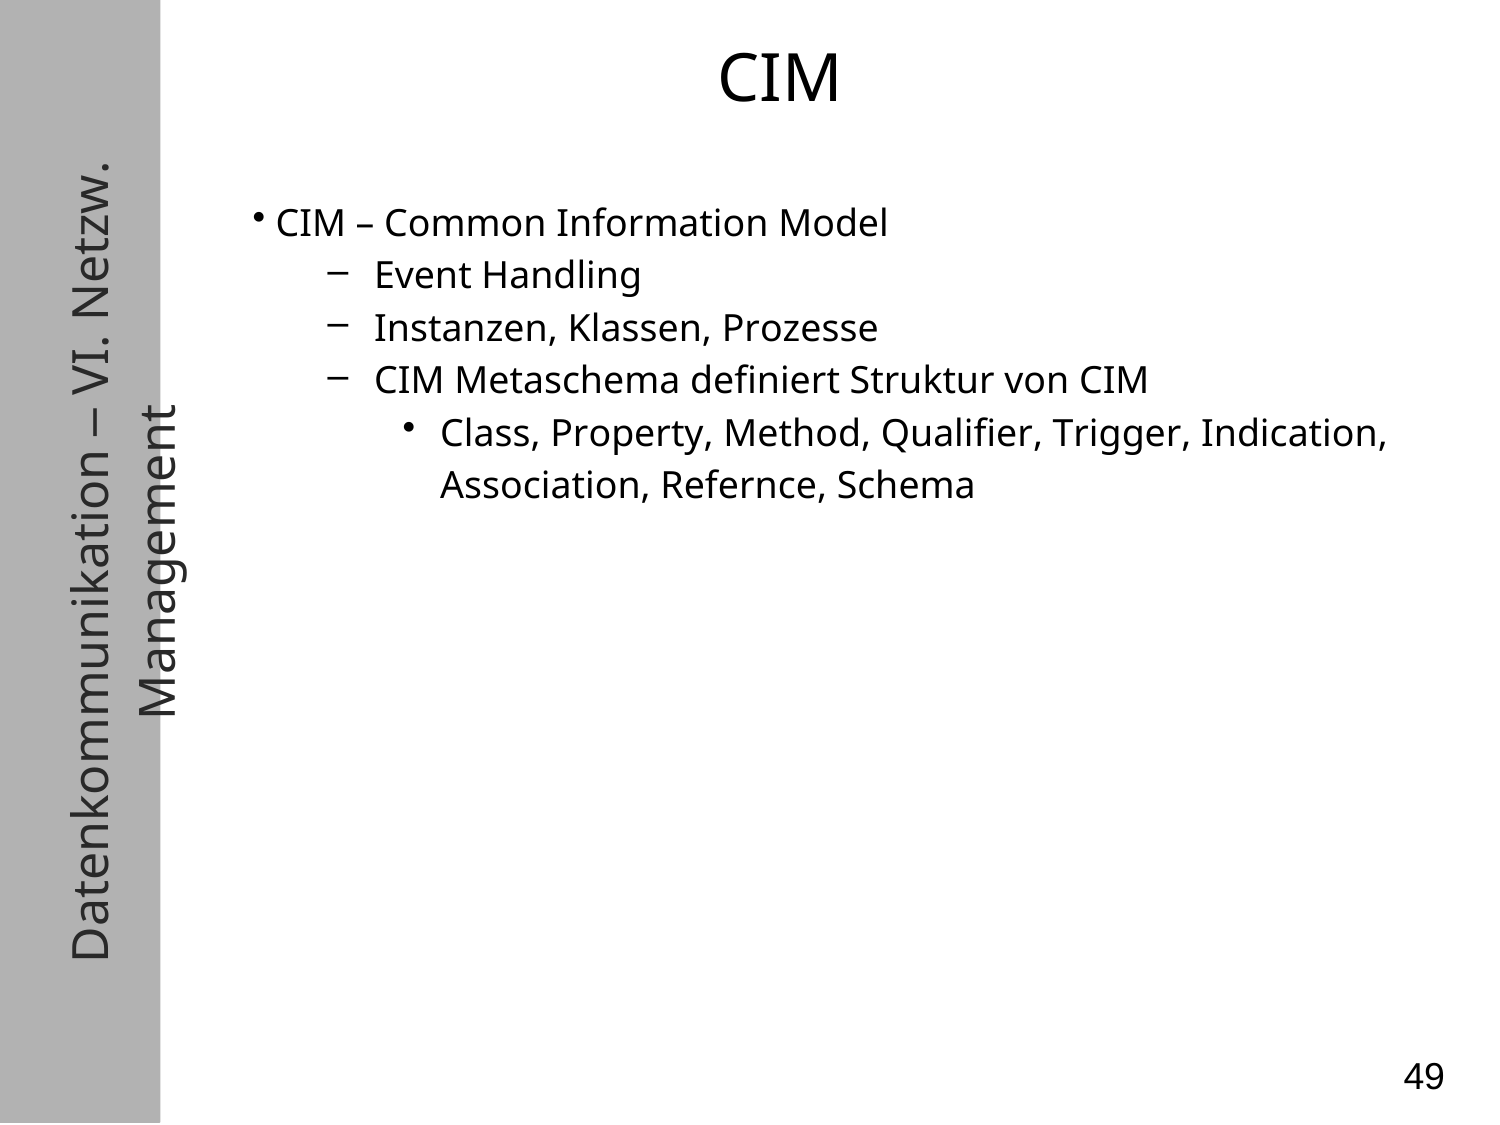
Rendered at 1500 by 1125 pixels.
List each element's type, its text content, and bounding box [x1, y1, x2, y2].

text_box Datenkommunikation – VI. Netzw. Management [47, 1, 178, 1124]
text_box CIM – Common Information Model Event Handling Instanzen, Klassen, Prozesse CIM Metaschema definiert Struktur von CIM Class, Property, Method, Qualifier, Trigger, Indication, Association, Refernce, Schema [237, 187, 1448, 654]
text_box CIM [429, 27, 1130, 123]
text_box [1403, 1056, 1479, 1106]
text_box [0, 0, 160, 1123]
